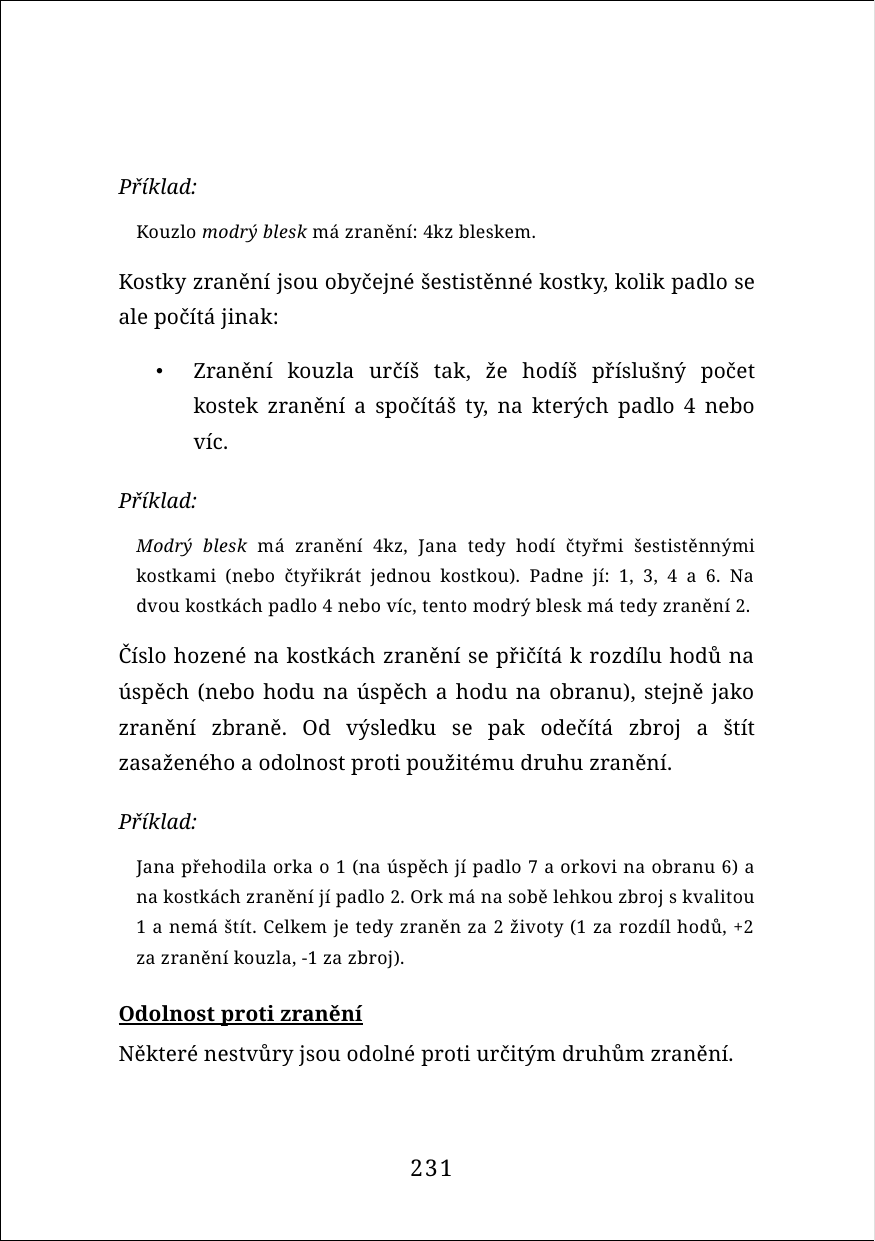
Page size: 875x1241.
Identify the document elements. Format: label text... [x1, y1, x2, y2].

subtitle Odolnost proti zranění [118, 999, 756, 1027]
text Příklad: [118, 486, 756, 514]
list Zranění kouzla určíš tak, že hodíš příslušný počet kostek zranění a spočítáš ty, na kterých padlo 4 nebo víc. [156, 356, 756, 455]
text Kouzlo modrý blesk má zranění: 4kz bleskem. [136, 219, 756, 243]
text Číslo hozené na kostkách zranění se přičítá k rozdílu hodů na úspěch (nebo hodu na úspěch a hodu na obranu), stejně jako zranění zbraně. Od výsledku se pak odečítá zbroj a štít zasaženého a odolnost proti použitému druhu zranění. [118, 642, 756, 777]
text Příklad: [118, 807, 756, 836]
text Některé nestvůry jsou odolné proti určitým druhům zranění. [118, 1039, 756, 1068]
text Příklad: [118, 172, 756, 200]
text Kostky zranění jsou obyčejné šestistěnné kostky, kolik padlo se ale počítá jinak: [118, 267, 756, 331]
text Modrý blesk má zranění 4kz, Jana tedy hodí čtyřmi šestistěnnými kostkami (nebo čtyřikrát jednou kostkou). Padne jí: 1, 3, 4 a 6. Na dvou kostkách padlo 4 nebo víc, tento modrý blesk má tedy zranění 2. [136, 533, 756, 618]
text Jana přehodila orka o 1 (na úspěch jí padlo 7 a orkovi na obranu 6) a na kostkách zranění jí padlo 2. Ork má na sobě lehkou zbroj s kvalitou 1 a nemá štít. Celkem je tedy zraněn za 2 životy (1 za rozdíl hodů, +2 za zranění kouzla, -1 za zbroj). [136, 854, 756, 969]
